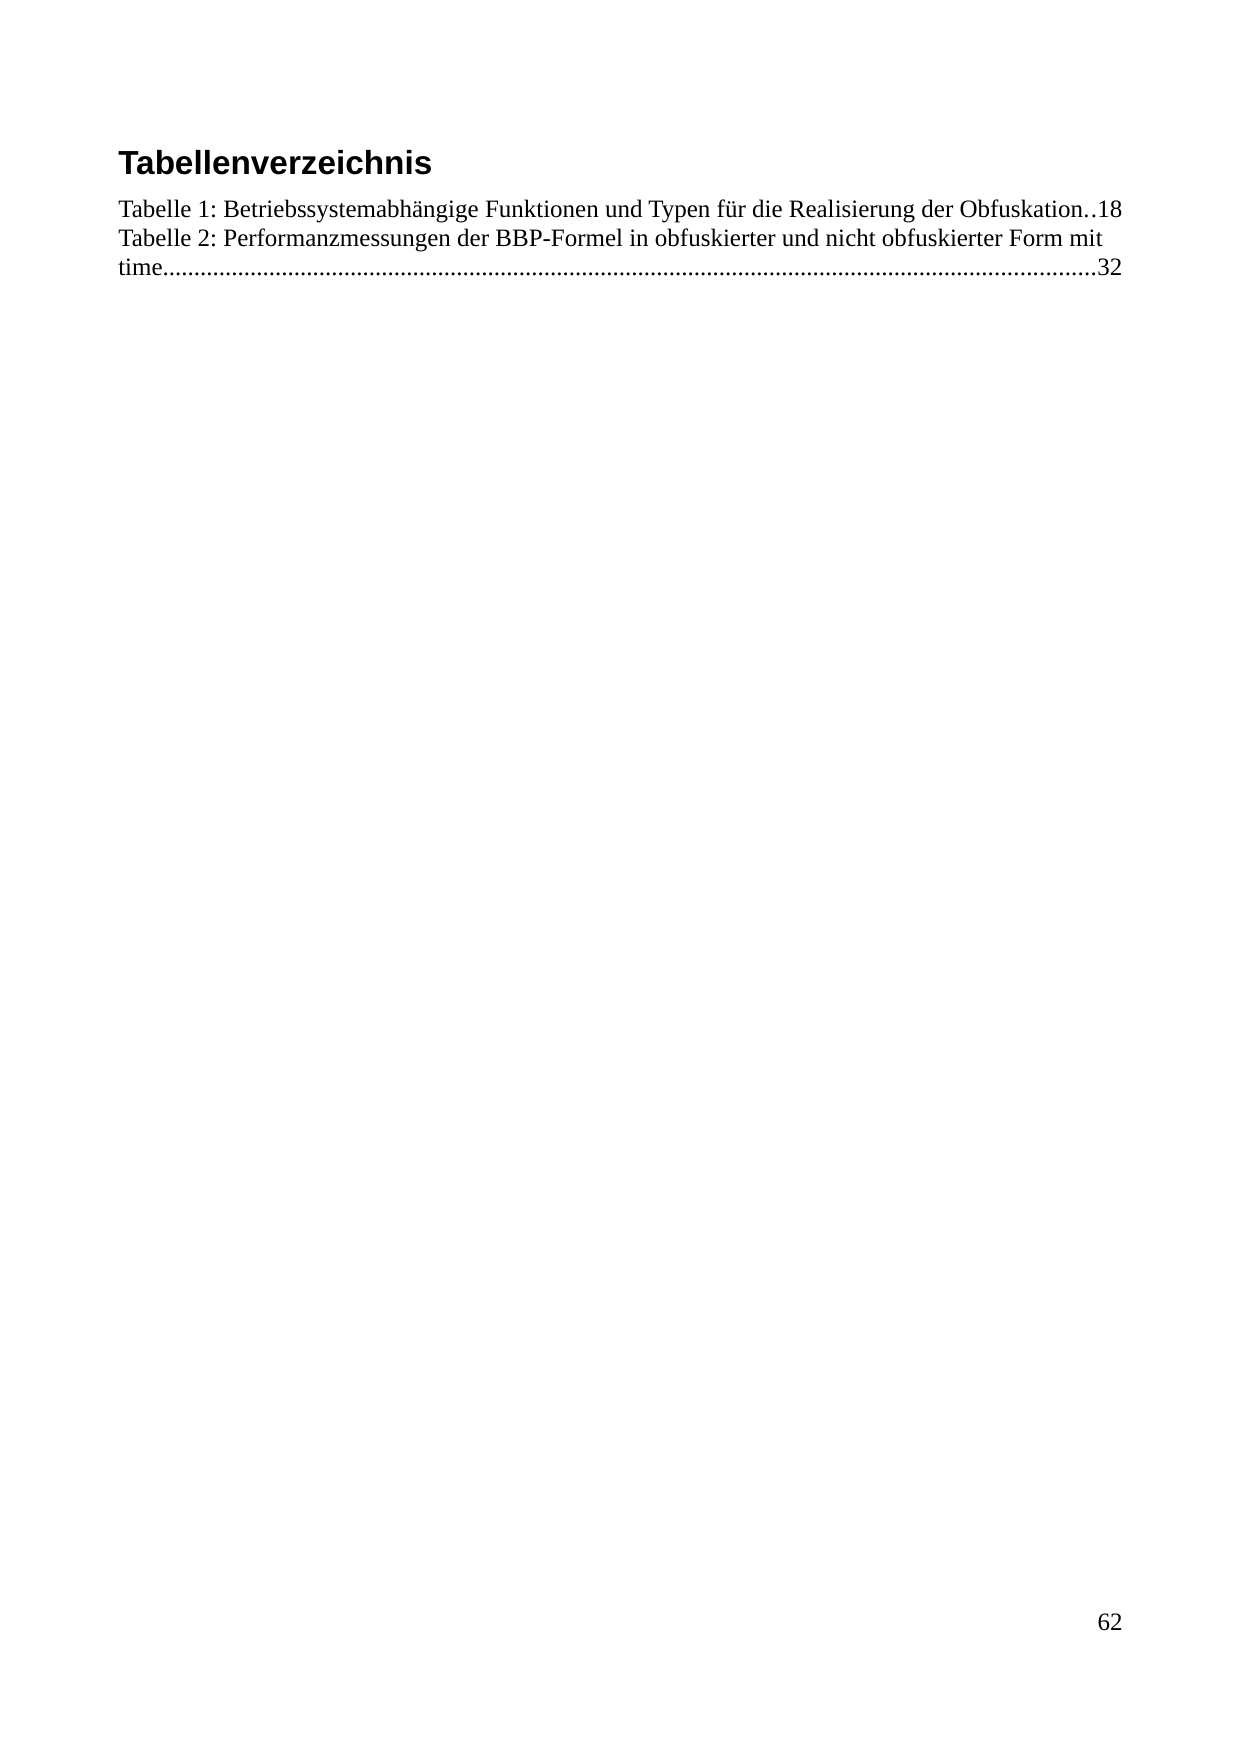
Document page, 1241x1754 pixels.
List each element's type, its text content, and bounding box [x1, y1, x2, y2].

text Tabelle 2: Performanzmessungen der BBP-Formel in obfuskierter und nicht obfuskierter Form mit time 32 [118, 223, 1122, 280]
subtitle Tabellenverzeichnis [118, 143, 1122, 182]
text Tabelle 1: Betriebssystemabhängige Funktionen und Typen für die Realisierung der Obfuskation 18 [118, 194, 1122, 223]
